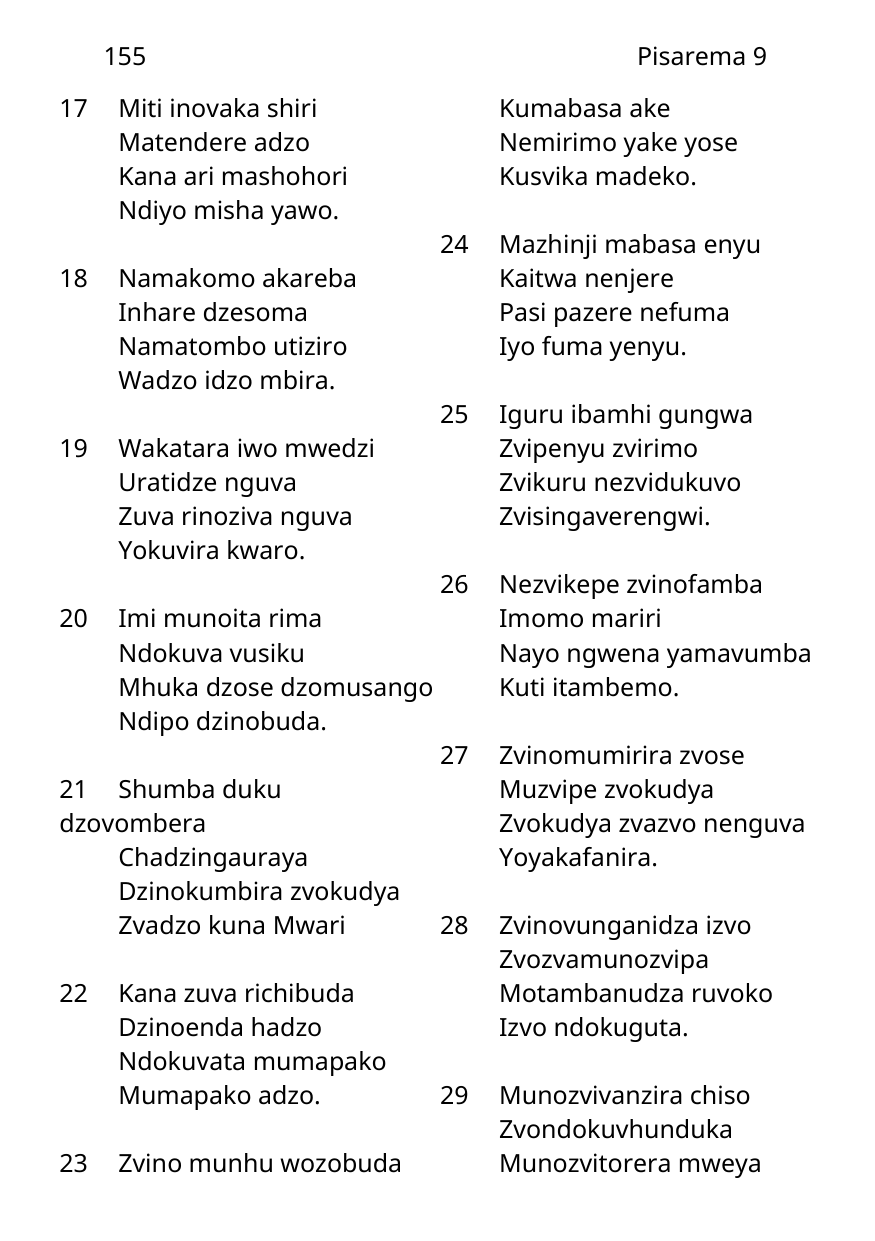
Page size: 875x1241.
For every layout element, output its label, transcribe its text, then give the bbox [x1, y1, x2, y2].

text Wadzo idzo mbira. [59, 363, 434, 397]
text Kumabasa ake [440, 90, 815, 124]
text 17 Miti inovaka shiri [59, 90, 434, 124]
text Chadzingauraya [59, 839, 434, 874]
text Dzinokumbira zvokudya [59, 874, 434, 908]
text Zvikuru nezvidukuvo [440, 465, 815, 499]
text Nemirimo yake yose [440, 124, 815, 158]
text Ndipo dzinobuda. [59, 703, 434, 737]
text Dzinoenda hadzo [59, 1010, 434, 1044]
text Yokuvira kwaro. [59, 533, 434, 567]
text Mhuka dzose dzomusango [59, 669, 434, 703]
text 29 Munozvivanzira chiso [440, 1078, 815, 1112]
text 19 Wakatara iwo mwedzi [59, 431, 434, 465]
text Iyo fuma yenyu. [440, 329, 815, 363]
text Ndokuvata mumapako [59, 1044, 434, 1078]
text 28 Zvinovunganidza izvo [440, 908, 815, 942]
text Mumapako adzo. [59, 1078, 434, 1112]
text Kaitwa nenjere [440, 261, 815, 294]
text Yoyakafanira. [440, 839, 815, 874]
text Ndiyo misha yawo. [59, 192, 434, 226]
text 26 Nezvikepe zvinofamba [440, 567, 815, 601]
text Zvokudya zvazvo nenguva [440, 806, 815, 839]
text Munozvitorera mweya [440, 1146, 815, 1180]
text Zvipenyu zvirimo [440, 431, 815, 465]
text Zuva rinoziva nguva [59, 499, 434, 533]
text Kuti itambemo. [440, 669, 815, 703]
text 18 Namakomo akareba [59, 261, 434, 294]
text Zvadzo kuna Mwari [59, 908, 434, 942]
text Zvisingaverengwi. [440, 499, 815, 533]
text Zvozvamunozvipa [440, 942, 815, 976]
text Ndokuva vusiku [59, 635, 434, 669]
text Matendere adzo [59, 124, 434, 158]
text Nayo ngwena yamavumba [440, 635, 815, 669]
text Namatombo utiziro [59, 329, 434, 363]
text 21 Shumba duku dzovombera [59, 771, 434, 839]
text Muzvipe zvokudya [440, 771, 815, 806]
text 22 Kana zuva richibuda [59, 976, 434, 1010]
text 27 Zvinomumirira zvose [440, 737, 815, 771]
text Inhare dzesoma [59, 294, 434, 329]
text Kana ari mashohori [59, 158, 434, 192]
text Uratidze nguva [59, 465, 434, 499]
text 24 Mazhinji mabasa enyu [440, 226, 815, 261]
text 25 Iguru ibamhi gungwa [440, 397, 815, 431]
text Motambanudza ruvoko [440, 976, 815, 1010]
text Imomo mariri [440, 601, 815, 635]
text Pasi pazere nefuma [440, 294, 815, 329]
text 20 Imi munoita rima [59, 601, 434, 635]
text 23 Zvino munhu wozobuda [59, 1146, 434, 1180]
text Kusvika madeko. [440, 158, 815, 192]
text Zvondokuvhunduka [440, 1112, 815, 1146]
text Izvo ndokuguta. [440, 1010, 815, 1044]
